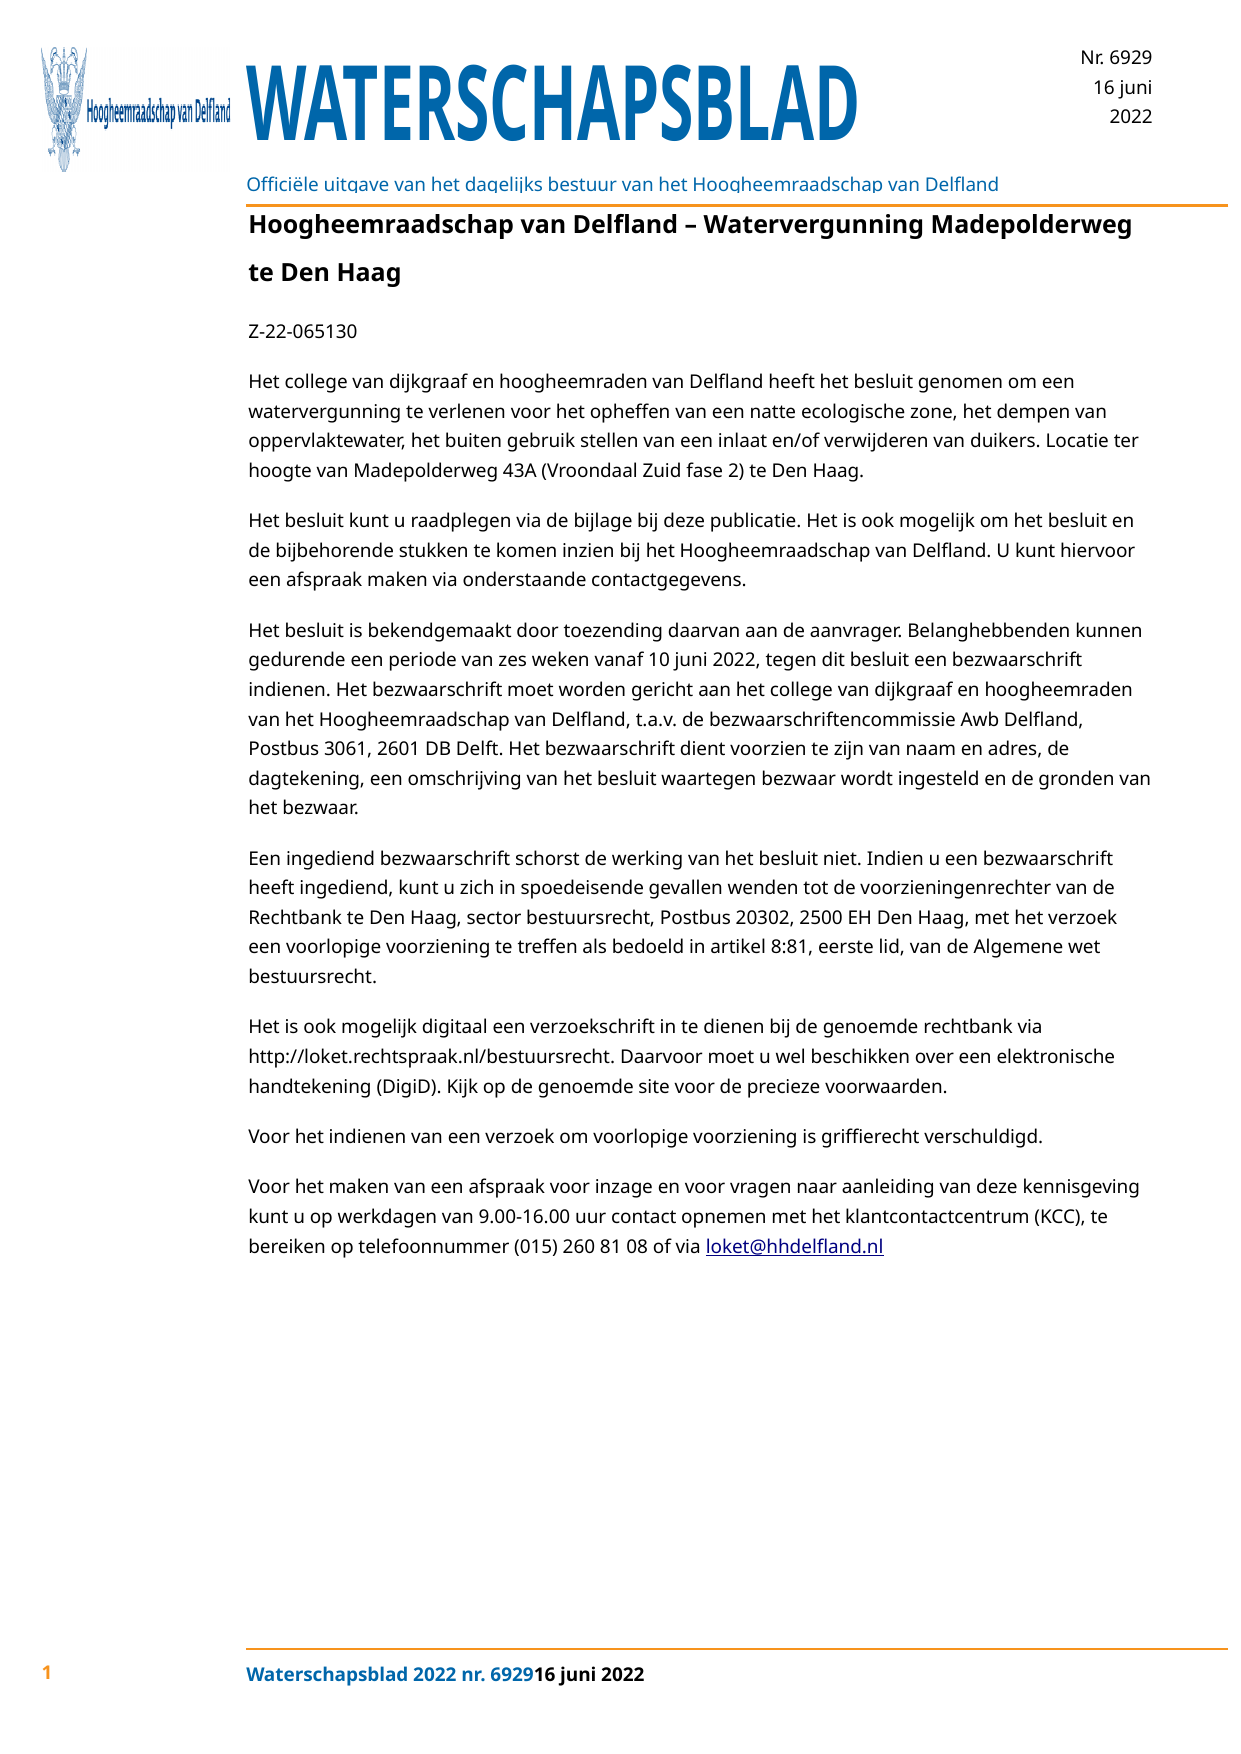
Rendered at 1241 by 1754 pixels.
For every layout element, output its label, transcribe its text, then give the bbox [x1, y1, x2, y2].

text Z-22-065130 [248, 318, 1152, 344]
text Het besluit is bekendgemaakt door toezending daarvan aan de aanvrager. Belanghebbenden kunnen gedurende een periode van zes weken vanaf 10 juni 2022, tegen dit besluit een bezwaarschrift indienen. Het bezwaarschrift moet worden gericht aan het college van dijkgraaf en hoogheemraden van het Hoogheemraadschap van Delfland, t.a.v. de bezwaarschriftencommissie Awb Delfland, Postbus 3061, 2601 DB Delft. Het bezwaarschrift dient voorzien te zijn van naam en adres, de dagtekening, een omschrijving van het besluit waartegen bezwaar wordt ingesteld en de gronden van het bezwaar. [248, 617, 1152, 820]
text Het college van dijkgraaf en hoogheemraden van Delfland heeft het besluit genomen om een watervergunning te verlenen voor het opheffen van een natte ecologische zone, het dempen van oppervlaktewater, het buiten gebruik stellen van een inlaat en/of verwijderen van duikers. Locatie ter hoogte van Madepolderweg 43A (Vroondaal Zuid fase 2) te Den Haag. [248, 368, 1152, 483]
text Hoogheemraadschap van Delfland – Watervergunning Madepolderweg te Den Haag [248, 207, 1152, 288]
picture [41, 47, 231, 172]
text Het is ook mogelijk digitaal een verzoekschrift in te dienen bij de genoemde rechtbank via http://loket.rechtspraak.nl/bestuursrecht. Daarvoor moet u wel beschikken over een elektronische handtekening (DigiD). Kijk op de genoemde site voor de precieze voorwaarden. [248, 1014, 1152, 1099]
text Voor het maken van een afspraak voor inzage en voor vragen naar aanleiding van deze kennisgeving kunt u op werkdagen van 9.00-16.00 uur contact opnemen met het klantcontactcentrum (KCC), te bereiken op telefoonnummer (015) 260 81 08 of via loket@hhdelfland.nl [248, 1174, 1152, 1259]
text Voor het indienen van een verzoek om voorlopige voorziening is griffierecht verschuldigd. [248, 1123, 1152, 1149]
text Een ingediend bezwaarschrift schorst de werking van het besluit niet. Indien u een bezwaarschrift heeft ingediend, kunt u zich in spoedeisende gevallen wenden tot de voorzieningenrechter van de Rechtbank te Den Haag, sector bestuursrecht, Postbus 20302, 2500 EH Den Haag, met het verzoek een voorlopige voorziening te treffen als bedoeld in artikel 8:81, eerste lid, van de Algemene wet bestuursrecht. [248, 845, 1152, 989]
text Het besluit kunt u raadplegen via de bijlage bij deze publicatie. Het is ook mogelijk om het besluit en de bijbehorende stukken te komen inzien bij het Hoogheemraadschap van Delfland. U kunt hiervoor een afspraak maken via onderstaande contactgegevens. [248, 507, 1152, 592]
